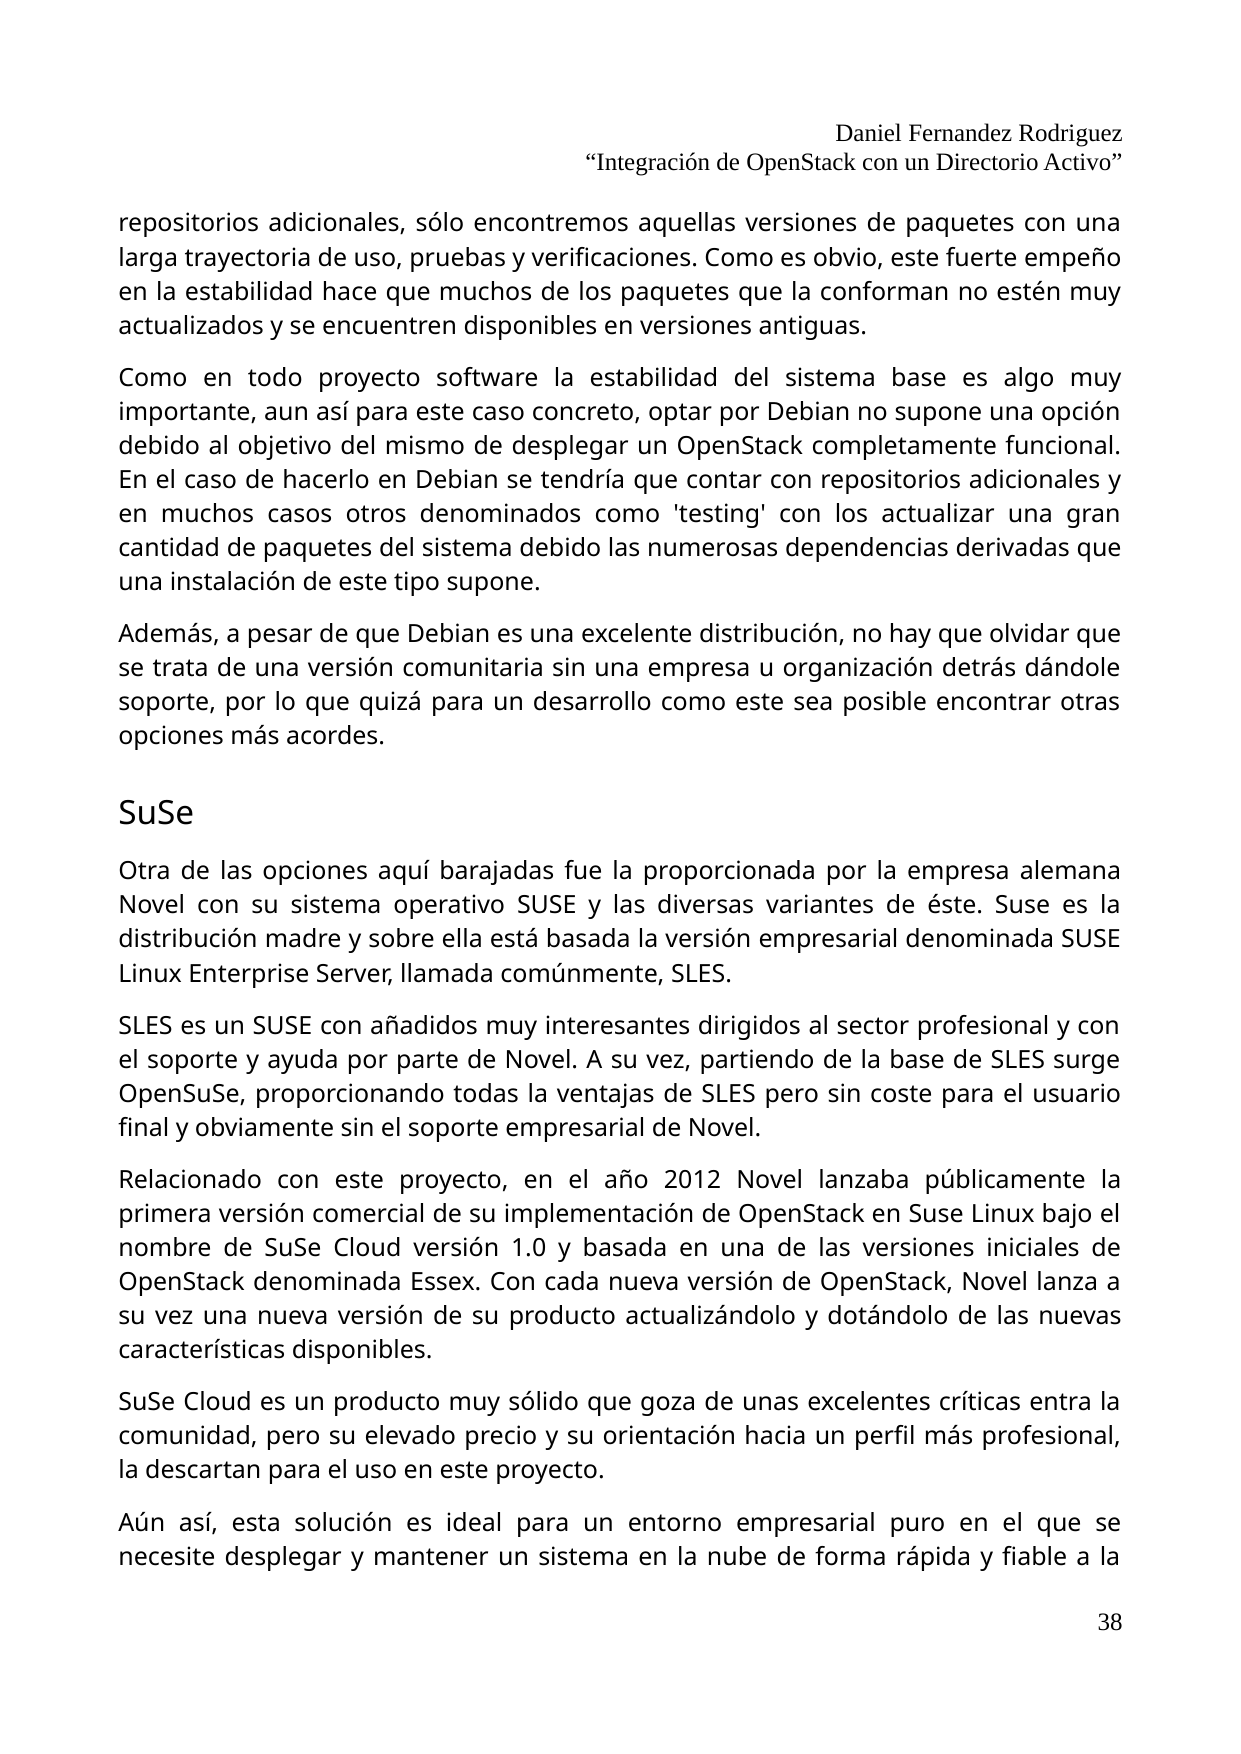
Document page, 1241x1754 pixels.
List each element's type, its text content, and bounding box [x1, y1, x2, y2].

text Aún así, esta solución es ideal para un entorno empresarial puro en el que se necesite desplegar y mantener un sistema en la nube de forma rápida y fiable a la [118, 1504, 1122, 1572]
text Relacionado con este proyecto, en el año 2012 Novel lanzaba públicamente la primera versión comercial de su implementación de OpenStack en Suse Linux bajo el nombre de SuSe Cloud versión 1.0 y basada en una de las versiones iniciales de OpenStack denominada Essex. Con cada nueva versión de OpenStack, Novel lanza a su vez una nueva versión de su producto actualizándolo y dotándolo de las nuevas características disponibles. [118, 1162, 1122, 1366]
text SuSe Cloud es un producto muy sólido que goza de unas excelentes críticas entra la comunidad, pero su elevado precio y su orientación hacia un perfil más profesional, la descartan para el uso en este proyecto. [118, 1384, 1122, 1486]
subtitle SuSe [118, 789, 1122, 834]
text Otra de las opciones aquí barajadas fue la proporcionada por la empresa alemana Novel con su sistema operativo SUSE y las diversas variantes de éste. Suse es la distribución madre y sobre ella está basada la versión empresarial denominada SUSE Linux Enterprise Server, llamada comúnmente, SLES. [118, 853, 1122, 989]
text Además, a pesar de que Debian es una excelente distribución, no hay que olvidar que se trata de una versión comunitaria sin una empresa u organización detrás dándole soporte, por lo que quizá para un desarrollo como este sea posible encontrar otras opciones más acordes. [118, 616, 1122, 752]
text SLES es un SUSE con añadidos muy interesantes dirigidos al sector profesional y con el soporte y ayuda por parte de Novel. A su vez, partiendo de la base de SLES surge OpenSuSe, proporcionando todas la ventajas de SLES pero sin coste para el usuario final y obviamente sin el soporte empresarial de Novel. [118, 1007, 1122, 1143]
text Como en todo proyecto software la estabilidad del sistema base es algo muy importante, aun así para este caso concreto, optar por Debian no supone una opción debido al objetivo del mismo de desplegar un OpenStack completamente funcional. En el caso de hacerlo en Debian se tendría que contar con repositorios adicionales y en muchos casos otros denominados como 'testing' con los actualizar una gran cantidad de paquetes del sistema debido las numerosas dependencias derivadas que una instalación de este tipo supone. [118, 359, 1122, 598]
text repositorios adicionales, sólo encontremos aquellas versiones de paquetes con una larga trayectoria de uso, pruebas y verificaciones. Como es obvio, este fuerte empeño en la estabilidad hace que muchos de los paquetes que la conforman no estén muy actualizados y se encuentren disponibles en versiones antiguas. [118, 205, 1122, 341]
